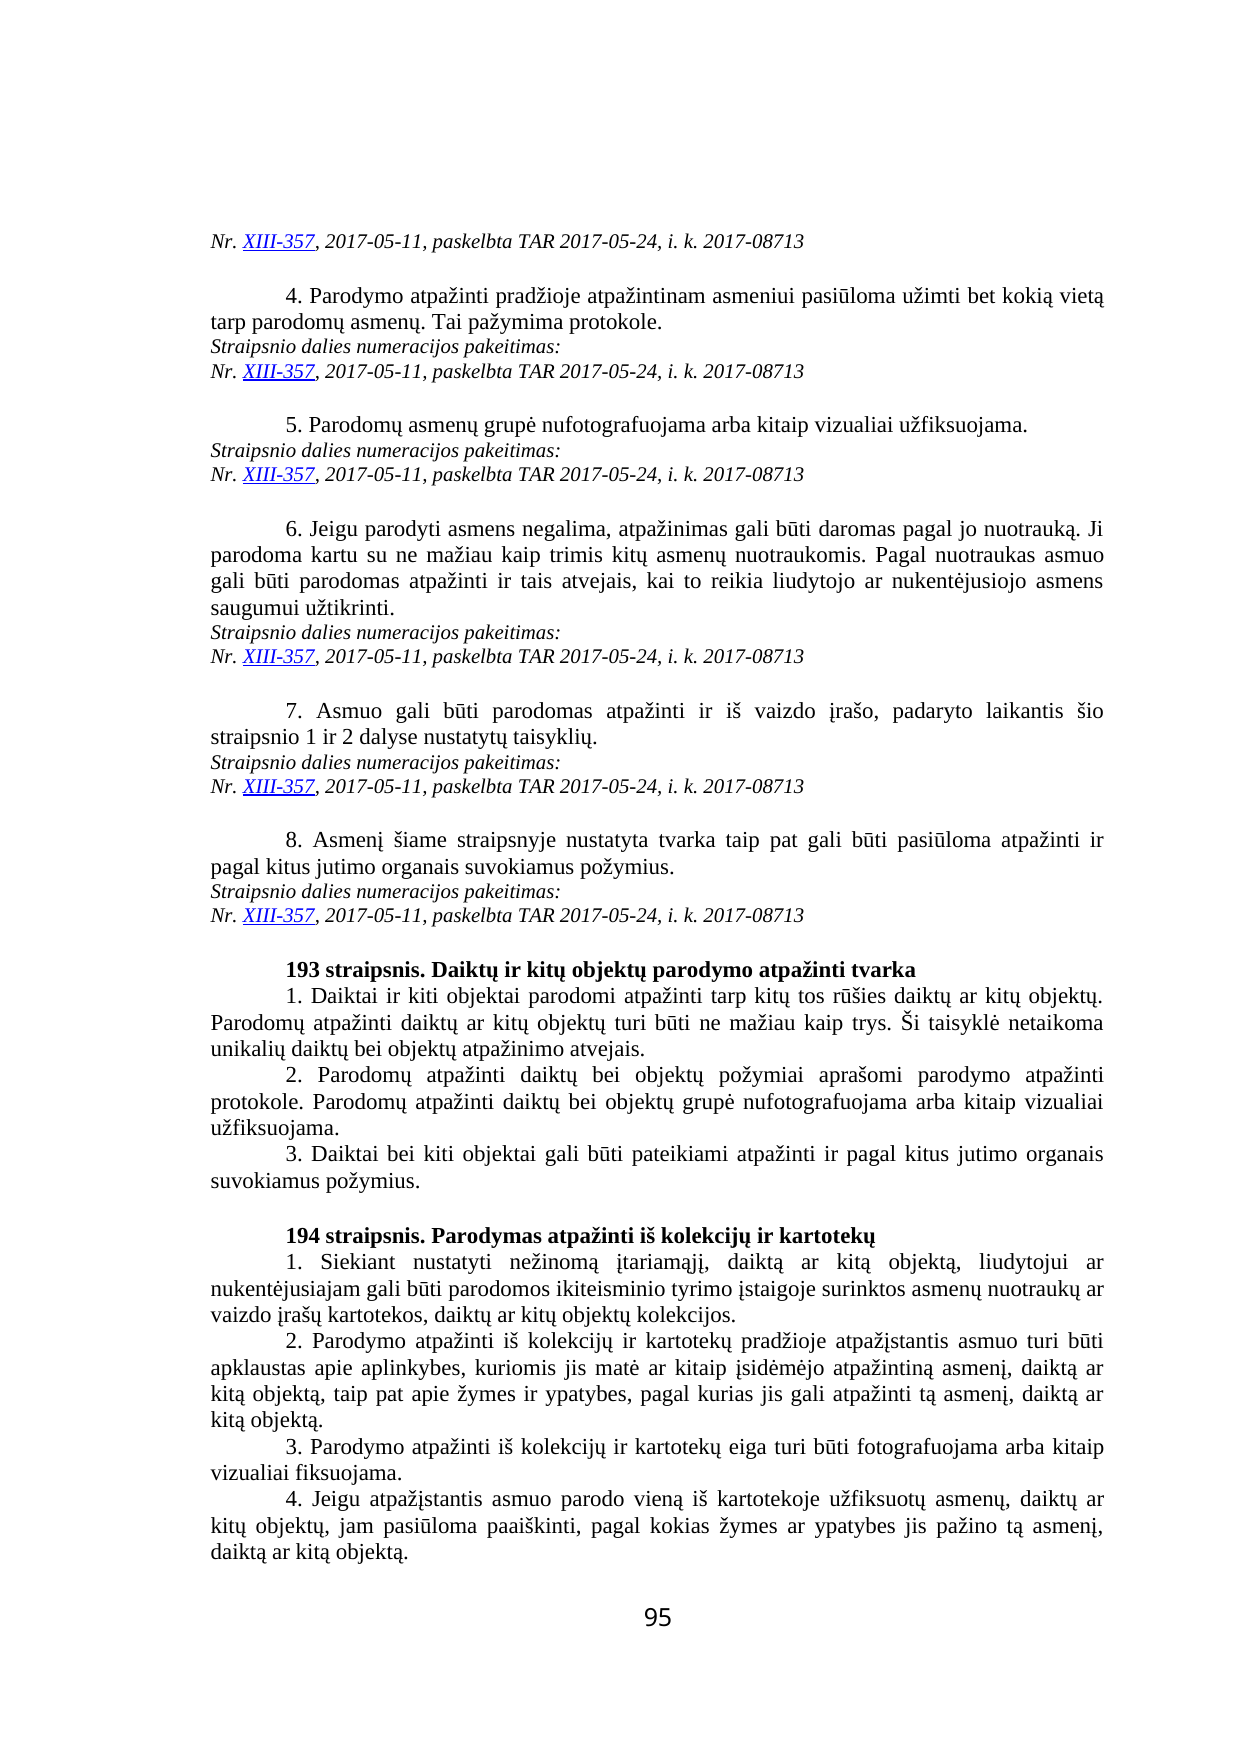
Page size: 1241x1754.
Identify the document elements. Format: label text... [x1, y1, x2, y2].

text 1. Siekiant nustatyti nežinomą įtariamąjį, daiktą ar kitą objektą, liudytojui ar nukentėjusiajam gali būti parodomos ikiteisminio tyrimo įstaigoje surinktos asmenų nuotraukų ar vaizdo įrašų kartotekos, daiktų ar kitų objektų kolekcijos. [210, 1248, 1105, 1327]
text Straipsnio dalies numeracijos pakeitimas: [210, 620, 1105, 644]
text 5. Parodomų asmenų grupė nufotografuojama arba kitaip vizualiai užfiksuojama. [210, 411, 1105, 438]
text Nr. XIII-357, 2017-05-11, paskelbta TAR 2017-05-24, i. k. 2017-08713 [210, 774, 1105, 798]
text Nr. XIII-357, 2017-05-11, paskelbta TAR 2017-05-24, i. k. 2017-08713 [210, 229, 1105, 253]
text 193 straipsnis. Daiktų ir kitų objektų parodymo atpažinti tvarka [210, 956, 1105, 982]
text 8. Asmenį šiame straipsnyje nustatyta tvarka taip pat gali būti pasiūloma atpažinti ir pagal kitus jutimo organais suvokiamus požymius. [210, 826, 1105, 879]
text Nr. XIII-357, 2017-05-11, paskelbta TAR 2017-05-24, i. k. 2017-08713 [210, 644, 1105, 668]
text 2. Parodymo atpažinti iš kolekcijų ir kartotekų pradžioje atpažįstantis asmuo turi būti apklaustas apie aplinkybes, kuriomis jis matė ar kitaip įsidėmėjo atpažintiną asmenį, daiktą ar kitą objektą, taip pat apie žymes ir ypatybes, pagal kurias jis gali atpažinti tą asmenį, daiktą ar kitą objektą. [210, 1327, 1105, 1433]
text 3. Daiktai bei kiti objektai gali būti pateikiami atpažinti ir pagal kitus jutimo organais suvokiamus požymius. [210, 1141, 1105, 1193]
text Straipsnio dalies numeracijos pakeitimas: [210, 749, 1105, 774]
text 7. Asmuo gali būti parodomas atpažinti ir iš vaizdo įrašo, padaryto laikantis šio straipsnio 1 ir 2 dalyse nustatytų taisyklių. [210, 697, 1105, 749]
text 4. Parodymo atpažinti pradžioje atpažintinam asmeniui pasiūloma užimti bet kokią vietą tarp parodomų asmenų. Tai pažymima protokole. [210, 282, 1105, 334]
text Straipsnio dalies numeracijos pakeitimas: [210, 438, 1105, 462]
text Straipsnio dalies numeracijos pakeitimas: [210, 879, 1105, 903]
text Nr. XIII-357, 2017-05-11, paskelbta TAR 2017-05-24, i. k. 2017-08713 [210, 462, 1105, 486]
text 1. Daiktai ir kiti objektai parodomi atpažinti tarp kitų tos rūšies daiktų ar kitų objektų. Parodomų atpažinti daiktų ar kitų objektų turi būti ne mažiau kaip trys. Ši taisyklė netaikoma unikalių daiktų bei objektų atpažinimo atvejais. [210, 982, 1105, 1061]
text Nr. XIII-357, 2017-05-11, paskelbta TAR 2017-05-24, i. k. 2017-08713 [210, 358, 1105, 383]
text 2. Parodomų atpažinti daiktų bei objektų požymiai aprašomi parodymo atpažinti protokole. Parodomų atpažinti daiktų bei objektų grupė nufotografuojama arba kitaip vizualiai užfiksuojama. [210, 1061, 1105, 1141]
text 6. Jeigu parodyti asmens negalima, atpažinimas gali būti daromas pagal jo nuotrauką. Ji parodoma kartu su ne mažiau kaip trimis kitų asmenų nuotraukomis. Pagal nuotraukas asmuo gali būti parodomas atpažinti ir tais atvejais, kai to reikia liudytojo ar nukentėjusiojo asmens saugumui užtikrinti. [210, 514, 1105, 620]
text Straipsnio dalies numeracijos pakeitimas: [210, 334, 1105, 358]
text 3. Parodymo atpažinti iš kolekcijų ir kartotekų eiga turi būti fotografuojama arba kitaip vizualiai fiksuojama. [210, 1433, 1105, 1486]
text Nr. XIII-357, 2017-05-11, paskelbta TAR 2017-05-24, i. k. 2017-08713 [210, 903, 1105, 927]
text 4. Jeigu atpažįstantis asmuo parodo vieną iš kartotekoje užfiksuotų asmenų, daiktų ar kitų objektų, jam pasiūloma paaiškinti, pagal kokias žymes ar ypatybes jis pažino tą asmenį, daiktą ar kitą objektą. [210, 1486, 1105, 1564]
text 194 straipsnis. Parodymas atpažinti iš kolekcijų ir kartotekų [210, 1222, 1105, 1248]
